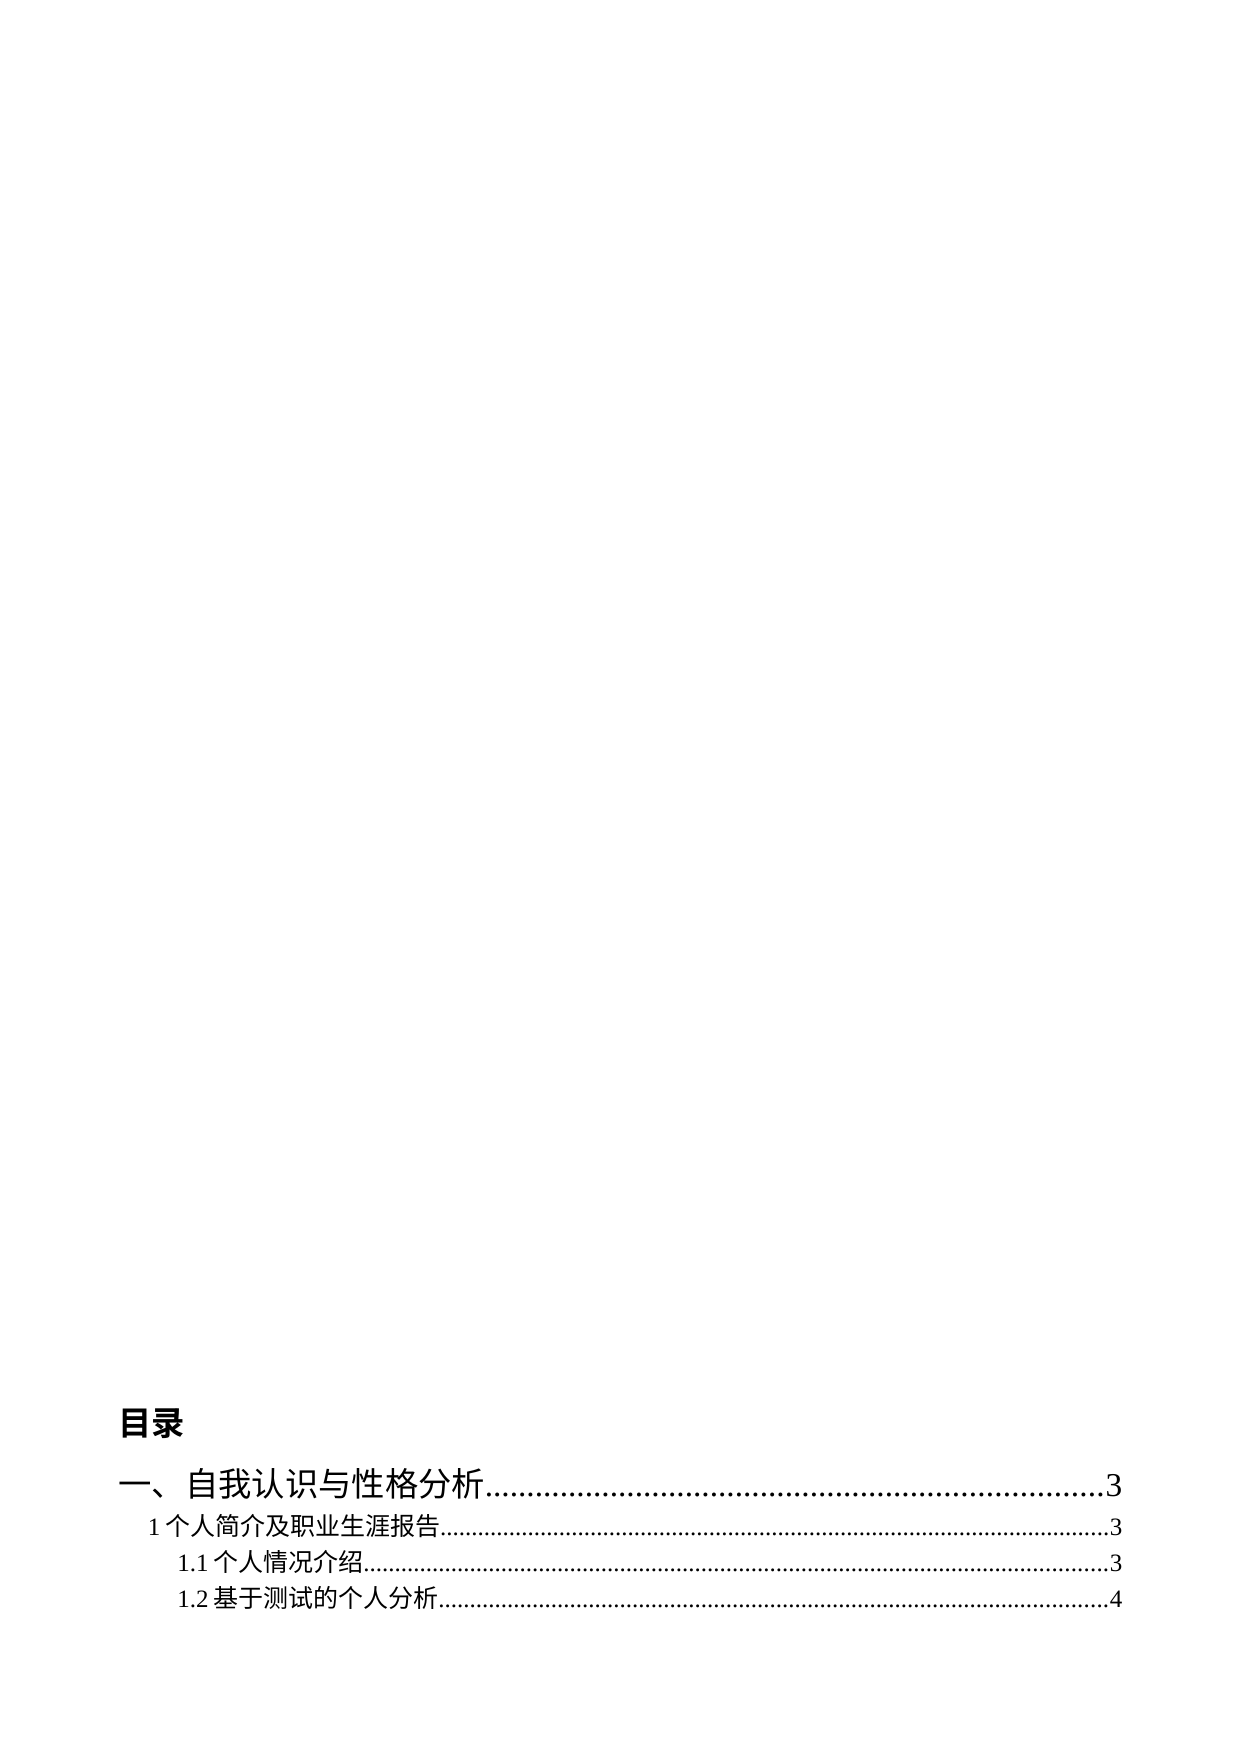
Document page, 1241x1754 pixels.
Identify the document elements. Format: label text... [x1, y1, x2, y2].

text 1.2基于测试的个人分析 4 [177, 1578, 1122, 1615]
text 一、自我认识与性格分析 3 [118, 1458, 1122, 1506]
text 1个人简介及职业生涯报告 3 [148, 1506, 1122, 1542]
text 1.1个人情况介绍 3 [177, 1542, 1122, 1578]
subtitle 目录 [118, 1397, 1122, 1445]
